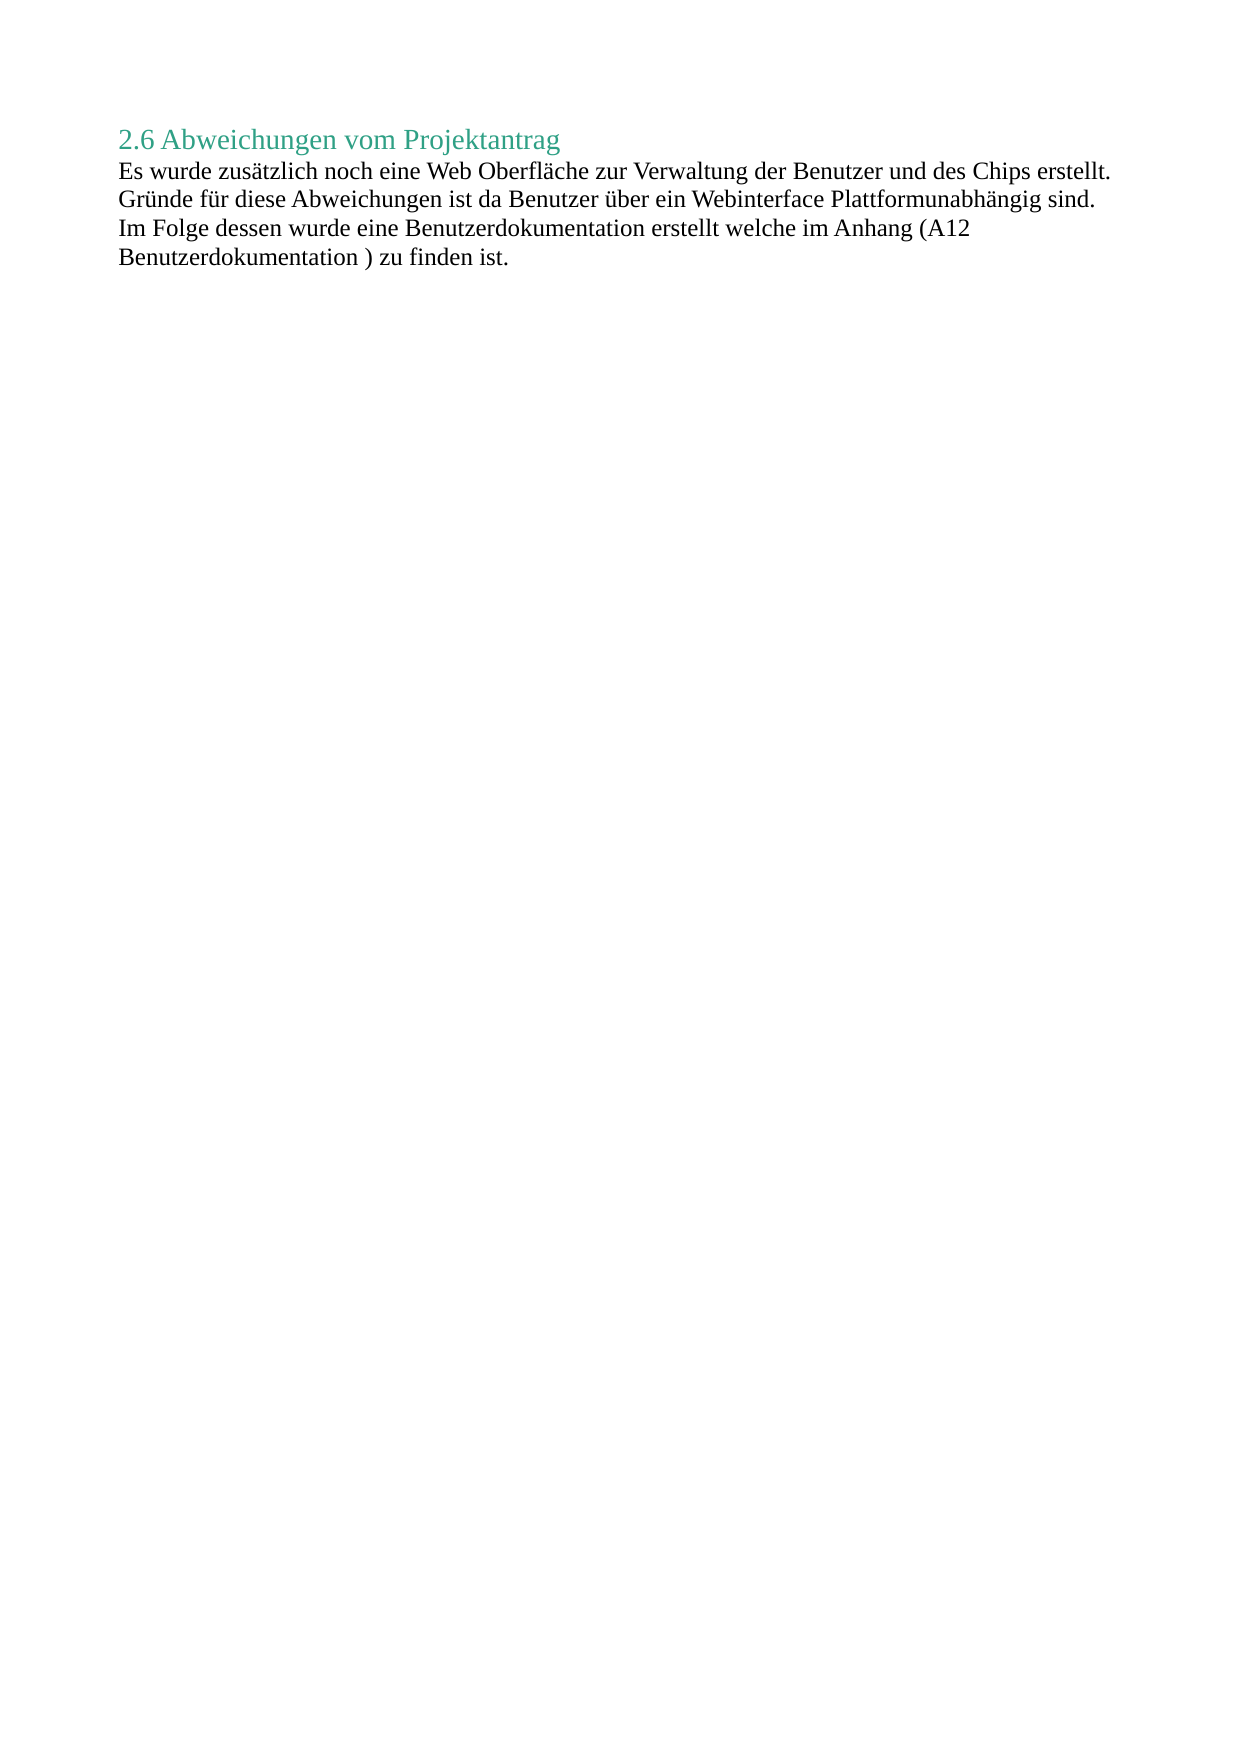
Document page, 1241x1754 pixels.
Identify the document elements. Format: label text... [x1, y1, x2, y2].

text Im Folge dessen wurde eine Benutzerdokumentation erstellt welche im Anhang (A12 Benutzerdokumentation ) zu finden ist. [118, 213, 1122, 271]
subtitle 2.6 Abweichungen vom Projektantrag [118, 122, 1122, 156]
text Gründe für diese Abweichungen ist da Benutzer über ein Webinterface Plattformunabhängig sind. [118, 184, 1122, 213]
text Es wurde zusätzlich noch eine Web Oberfläche zur Verwaltung der Benutzer und des Chips erstellt. [118, 156, 1122, 184]
